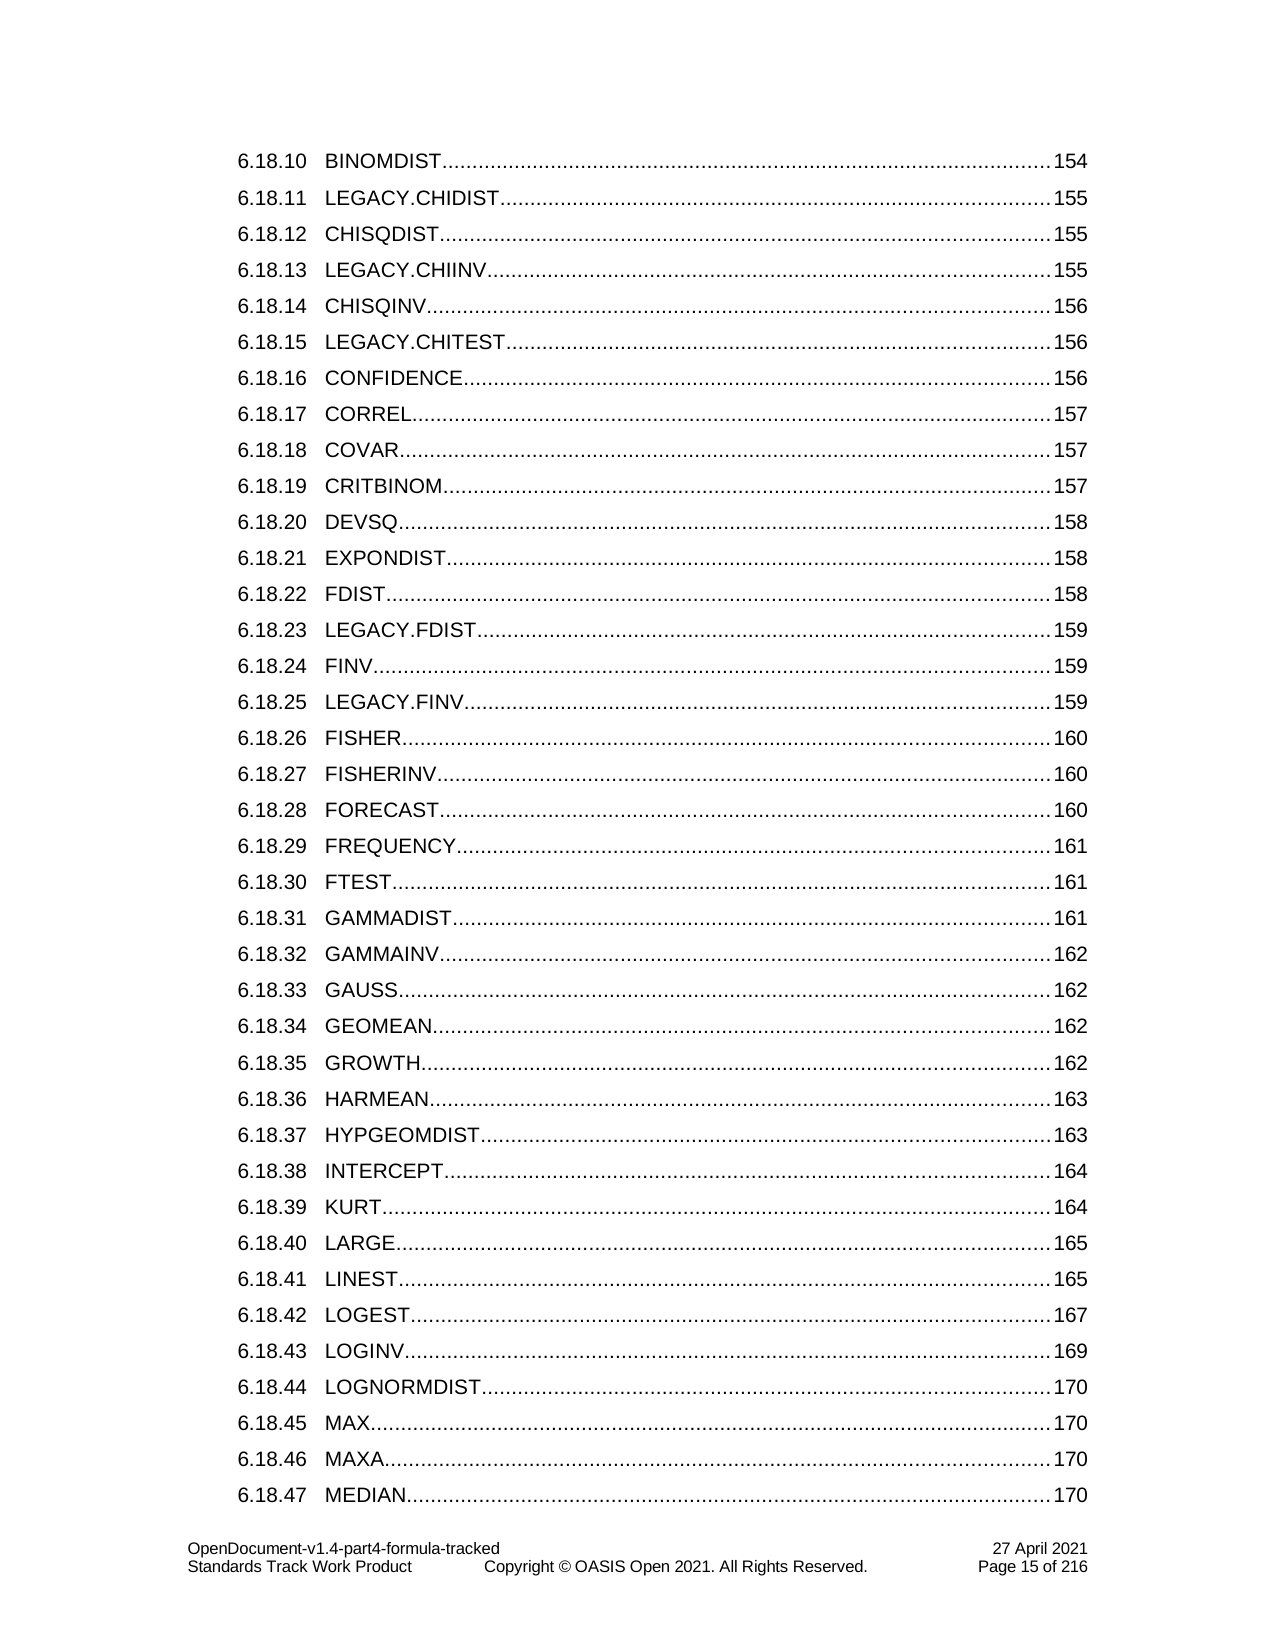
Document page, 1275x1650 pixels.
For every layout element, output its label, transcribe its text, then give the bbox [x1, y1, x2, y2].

text 6.18.32 GAMMAINV 162 [237, 943, 1088, 966]
text 6.18.45 MAX 170 [237, 1411, 1088, 1435]
text 6.18.12 CHISQDIST 155 [237, 222, 1088, 246]
text 6.18.23 LEGACY.FDIST 159 [237, 618, 1088, 642]
text 6.18.10 BINOMDIST 154 [237, 150, 1088, 173]
text 6.18.36 HARMEAN 163 [237, 1087, 1088, 1111]
text 6.18.34 GEOMEAN 162 [237, 1015, 1088, 1038]
text 6.18.31 GAMMADIST 161 [237, 907, 1088, 930]
text 6.18.18 COVAR 157 [237, 438, 1088, 462]
text 6.18.19 CRITBINOM 157 [237, 474, 1088, 498]
text 6.18.28 FORECAST 160 [237, 799, 1088, 822]
text 6.18.37 HYPGEOMDIST 163 [237, 1123, 1088, 1147]
text 6.18.40 LARGE 165 [237, 1231, 1088, 1255]
text 6.18.14 CHISQINV 156 [237, 294, 1088, 318]
text 6.18.38 INTERCEPT 164 [237, 1159, 1088, 1183]
text 6.18.11 LEGACY.CHIDIST 155 [237, 186, 1088, 209]
text 6.18.41 LINEST 165 [237, 1267, 1088, 1291]
text 6.18.15 LEGACY.CHITEST 156 [237, 330, 1088, 354]
text 6.18.26 FISHER 160 [237, 727, 1088, 750]
text 6.18.29 FREQUENCY 161 [237, 835, 1088, 858]
text 6.18.44 LOGNORMDIST 170 [237, 1375, 1088, 1399]
text 6.18.25 LEGACY.FINV 159 [237, 691, 1088, 714]
text 6.18.43 LOGINV 169 [237, 1339, 1088, 1363]
text 6.18.42 LOGEST 167 [237, 1303, 1088, 1327]
text 6.18.47 MEDIAN 170 [237, 1483, 1088, 1507]
text 6.18.22 FDIST 158 [237, 582, 1088, 606]
text 6.18.16 CONFIDENCE 156 [237, 366, 1088, 390]
text 6.18.33 GAUSS 162 [237, 979, 1088, 1002]
text 6.18.46 MAXA 170 [237, 1447, 1088, 1471]
text 6.18.20 DEVSQ 158 [237, 510, 1088, 534]
text 6.18.39 KURT 164 [237, 1195, 1088, 1219]
text 6.18.13 LEGACY.CHIINV 155 [237, 258, 1088, 282]
text 6.18.21 EXPONDIST 158 [237, 546, 1088, 570]
text 6.18.27 FISHERINV 160 [237, 763, 1088, 786]
text 6.18.24 FINV 159 [237, 654, 1088, 678]
text 6.18.35 GROWTH 162 [237, 1051, 1088, 1074]
text 6.18.30 FTEST 161 [237, 871, 1088, 894]
text 6.18.17 CORREL 157 [237, 402, 1088, 426]
